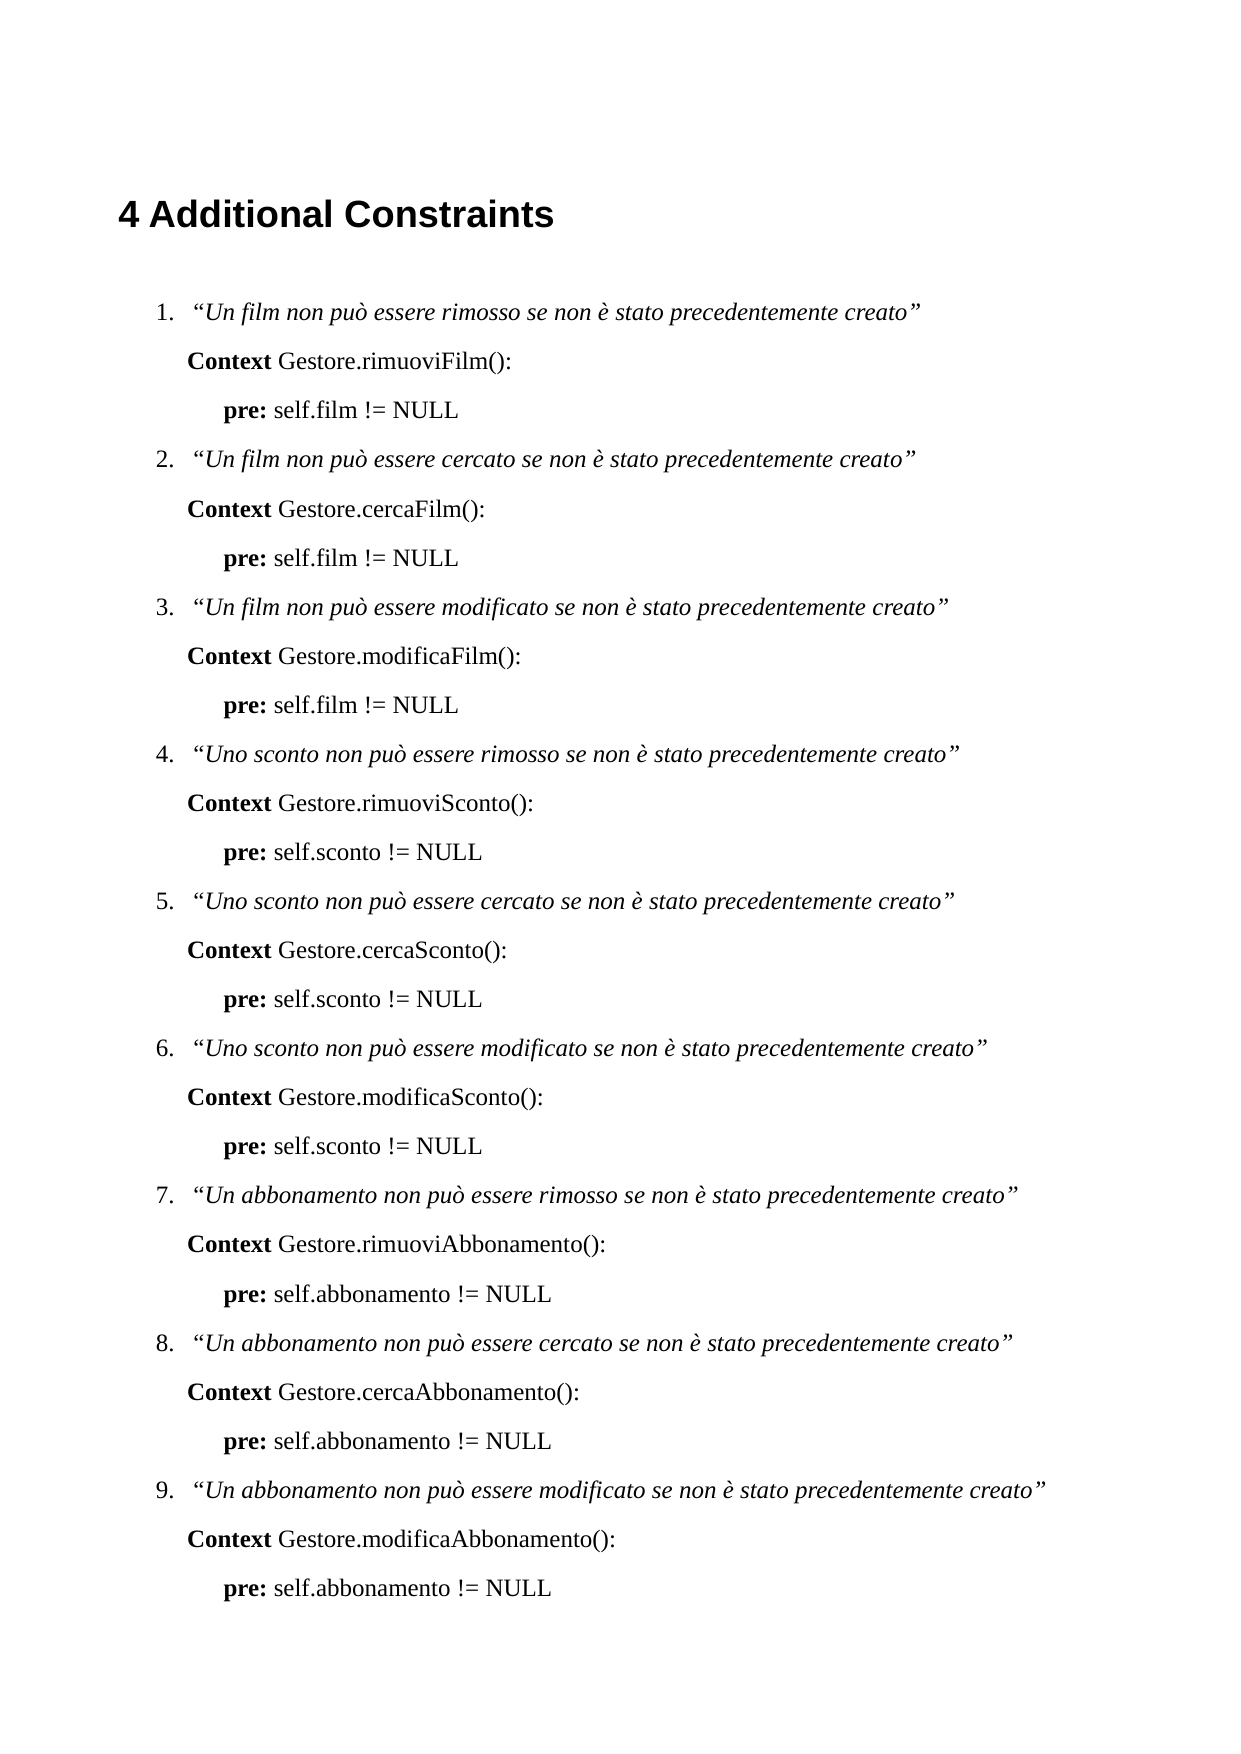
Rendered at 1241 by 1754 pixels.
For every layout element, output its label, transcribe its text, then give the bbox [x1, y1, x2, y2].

list “Un film non può essere cercato se non è stato precedentemente creato” [156, 444, 1122, 473]
text Context Gestore.cercaFilm(): [118, 494, 1122, 522]
text pre: self.film != NULL [118, 543, 1122, 571]
list “Un film non può essere rimosso se non è stato precedentemente creato” [156, 297, 1122, 326]
text pre: self.sconto != NULL [118, 1131, 1122, 1160]
list “Un film non può essere modificato se non è stato precedentemente creato” [156, 592, 1122, 621]
text pre: self.abbonamento != NULL [118, 1426, 1122, 1454]
list “Un abbonamento non può essere modificato se non è stato precedentemente creato” [156, 1475, 1122, 1504]
list “Uno sconto non può essere modificato se non è stato precedentemente creato” [156, 1033, 1122, 1062]
text pre: self.sconto != NULL [118, 984, 1122, 1013]
list “Un abbonamento non può essere cercato se non è stato precedentemente creato” [156, 1328, 1122, 1356]
text Context Gestore.cercaSconto(): [118, 935, 1122, 964]
text Context Gestore.cercaAbbonamento(): [118, 1377, 1122, 1406]
text pre: self.sconto != NULL [118, 837, 1122, 866]
text Context Gestore.rimuoviAbbonamento(): [118, 1229, 1122, 1258]
text Context Gestore.rimuoviFilm(): [118, 346, 1122, 375]
text pre: self.abbonamento != NULL [118, 1279, 1122, 1307]
text pre: self.abbonamento != NULL [118, 1573, 1122, 1602]
text Context Gestore.modificaFilm(): [118, 641, 1122, 669]
text Context Gestore.modificaSconto(): [118, 1082, 1122, 1111]
text Context Gestore.modificaAbbonamento(): [118, 1524, 1122, 1553]
text pre: self.film != NULL [118, 396, 1122, 424]
text pre: self.film != NULL [118, 690, 1122, 719]
list “Uno sconto non può essere cercato se non è stato precedentemente creato” [156, 886, 1122, 915]
subtitle 4 Additional Constraints [118, 192, 1122, 236]
list “Uno sconto non può essere rimosso se non è stato precedentemente creato” [156, 739, 1122, 768]
list “Un abbonamento non può essere rimosso se non è stato precedentemente creato” [156, 1181, 1122, 1209]
text Context Gestore.rimuoviSconto(): [118, 788, 1122, 817]
